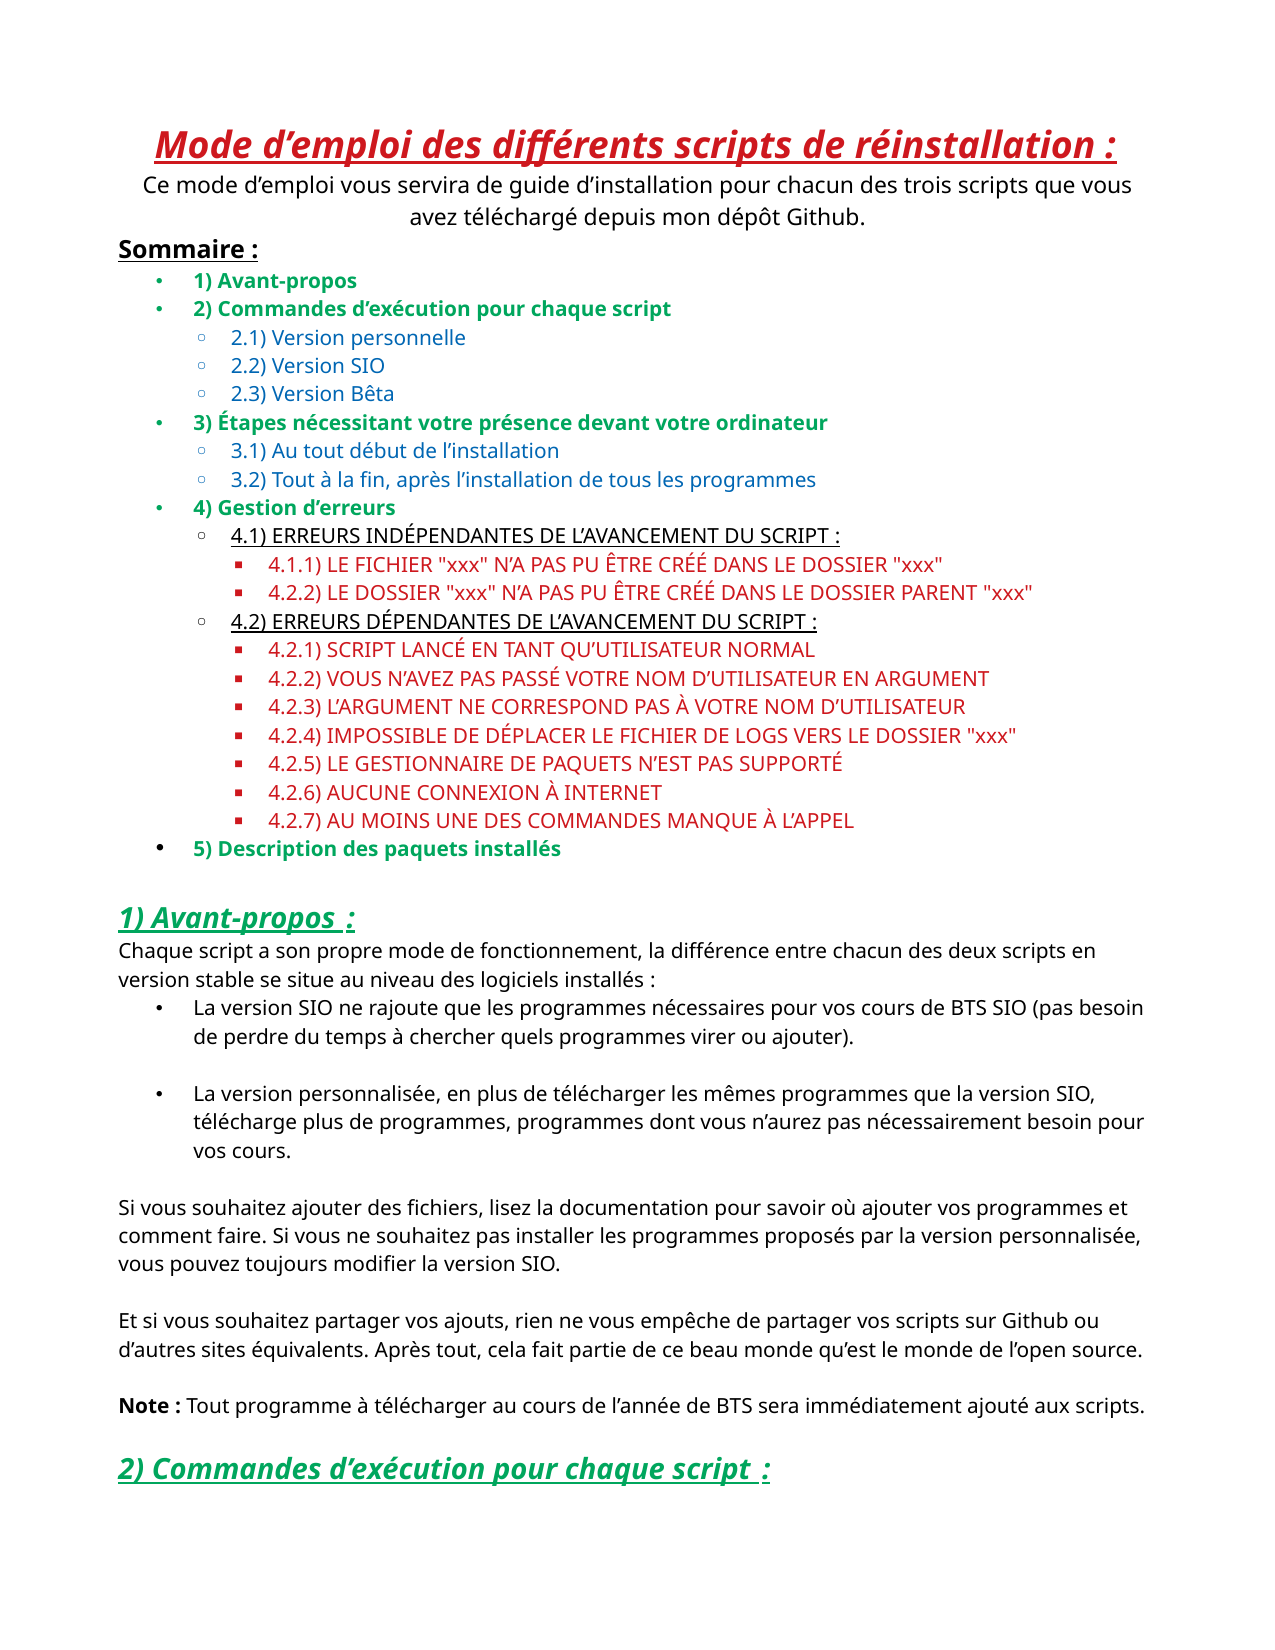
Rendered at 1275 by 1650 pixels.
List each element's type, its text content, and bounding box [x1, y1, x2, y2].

list 3.2) Tout à la fin, après l’installation de tous les programmes [193, 465, 1157, 493]
list 4.2.3) L’ARGUMENT NE CORRESPOND PAS À VOTRE NOM D’UTILISATEUR [231, 692, 1157, 721]
list 4.1) ERREURS INDÉPENDANTES DE L’AVANCEMENT DU SCRIPT : [193, 522, 1157, 550]
list 4.2.2) VOUS N’AVEZ PAS PASSÉ VOTRE NOM D’UTILISATEUR EN ARGUMENT [231, 664, 1157, 692]
text Et si vous souhaitez partager vos ajouts, rien ne vous empêche de partager vos scripts sur Github ou d’autres sites équivalents. Après tout, cela fait partie de ce beau monde qu’est le monde de l’open source. [118, 1306, 1157, 1363]
text Ce mode d’emploi vous servira de guide d’installation pour chacun des trois scripts que vous avez téléchargé depuis mon dépôt Github. [118, 169, 1157, 232]
list 4.2.5) LE GESTIONNAIRE DE PAQUETS N’EST PAS SUPPORTÉ [231, 749, 1157, 778]
list 1) Avant-propos [156, 266, 1157, 294]
list 4.2) ERREURS DÉPENDANTES DE L’AVANCEMENT DU SCRIPT : [193, 607, 1157, 635]
text Si vous souhaitez ajouter des fichiers, lisez la documentation pour savoir où ajouter vos programmes et comment faire. Si vous ne souhaitez pas installer les programmes proposés par la version personnalisée, vous pouvez toujours modifier la version SIO. [118, 1193, 1157, 1278]
list 4.2.6) AUCUNE CONNEXION À INTERNET [231, 778, 1157, 806]
list 4) Gestion d’erreurs [156, 493, 1157, 522]
text 1) Avant-propos : [118, 897, 1157, 937]
list 2.1) Version personnelle [193, 323, 1157, 351]
text Chaque script a son propre mode de fonctionnement, la différence entre chacun des deux scripts en version stable se situe au niveau des logiciels installés : [118, 937, 1157, 993]
list 5) Description des paquets installés [156, 834, 1157, 863]
list 4.2.4) IMPOSSIBLE DE DÉPLACER LE FICHIER DE LOGS VERS LE DOSSIER "xxx" [231, 721, 1157, 749]
list 4.2.2) LE DOSSIER "xxx" N’A PAS PU ÊTRE CRÉÉ DANS LE DOSSIER PARENT "xxx" [231, 578, 1157, 607]
text Sommaire : [118, 232, 1157, 266]
list 2.3) Version Bêta [193, 379, 1157, 408]
text Note : Tout programme à télécharger au cours de l’année de BTS sera immédiatement ajouté aux scripts. [118, 1392, 1157, 1420]
text 2) Commandes d’exécution pour chaque script : [118, 1448, 1157, 1488]
list La version SIO ne rajoute que les programmes nécessaires pour vos cours de BTS SIO (pas besoin de perdre du temps à chercher quels programmes virer ou ajouter). [156, 993, 1157, 1050]
text ­Mode d’emploi des différents scripts de réinstallation : [118, 118, 1157, 169]
list 2) Commandes d’exécution pour chaque script [156, 294, 1157, 323]
list La version personnalisée, en plus de télécharger les mêmes programmes que la version SIO, télécharge plus de programmes, programmes dont vous n’aurez pas nécessairement besoin pour vos cours. [156, 1079, 1157, 1164]
list 3) Étapes nécessitant votre présence devant votre ordinateur [156, 408, 1157, 436]
list 3.1) Au tout début de l’installation [193, 436, 1157, 465]
list 4.1.1) LE FICHIER "xxx" N’A PAS PU ÊTRE CRÉÉ DANS LE DOSSIER "xxx" [231, 550, 1157, 578]
list 4.2.7) AU MOINS UNE DES COMMANDES MANQUE À L’APPEL [231, 806, 1157, 834]
list 2.2) Version SIO [193, 351, 1157, 379]
list 4.2.1) SCRIPT LANCÉ EN TANT QU’UTILISATEUR NORMAL [231, 635, 1157, 664]
